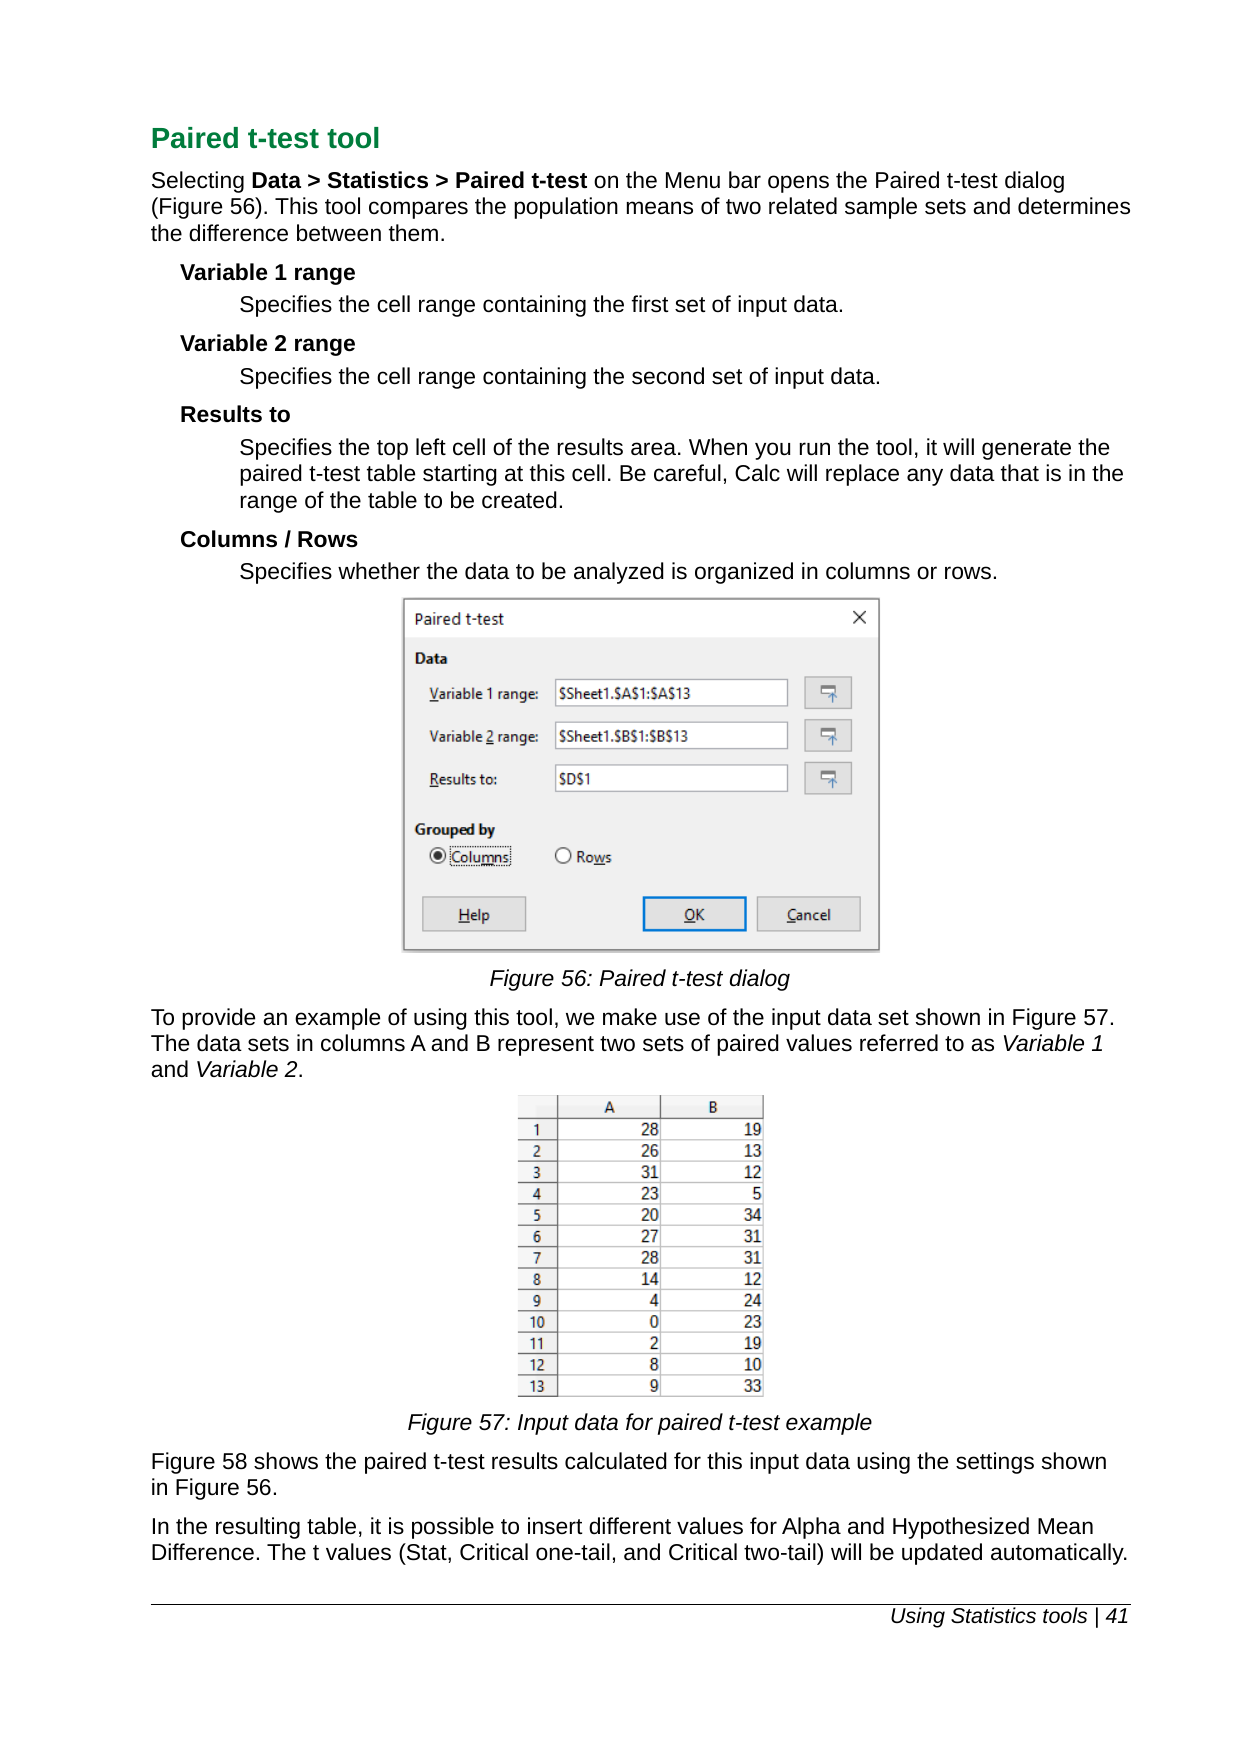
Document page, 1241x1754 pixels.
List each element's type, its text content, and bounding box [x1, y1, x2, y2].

text Specifies whether the data to be analyzed is organized in columns or rows. [239, 558, 1131, 584]
text Figure 57: Input data for paired t-test example [407, 1409, 874, 1435]
text Specifies the cell range containing the first set of input data. [239, 291, 1131, 317]
text Variable 2 range [180, 330, 1131, 356]
text Columns / Rows [180, 526, 1131, 552]
text Specifies the top left cell of the results area. When you run the tool, it will generate the paired t-test table starting at this cell. Be careful, Calc will replace any data that is in the range of the table to be created. [239, 434, 1131, 513]
text Figure 58 shows the paired t-test results calculated for this input data using the settings shown in Figure 56. [151, 1448, 1131, 1500]
text To provide an example of using this tool, we make use of the input data set shown in Figure 57. The data sets in columns A and B represent two sets of paired values referred to as Variable 1 and Variable 2. [151, 1003, 1131, 1082]
text Results to [180, 401, 1131, 428]
text Variable 1 range [180, 258, 1131, 285]
subtitle Paired t-test tool [151, 121, 1131, 154]
picture [401, 597, 881, 953]
text Specifies the cell range containing the second set of input data. [239, 363, 1131, 389]
list Selecting Data > Statistics > Paired t-test on the Menu bar opens the Paired t-test dialog (Figure 56). This tool compares the population means of two related sample sets and determines the difference between them. [151, 167, 1131, 246]
text Figure 56: Paired t-test dialog [401, 965, 880, 991]
picture [517, 1095, 764, 1397]
text In the resulting table, it is possible to insert different values for Alpha and Hypothesized Mean Difference. The t values (Stat, Critical one-tail, and Critical two-tail) will be updated automatically. [151, 1513, 1131, 1566]
